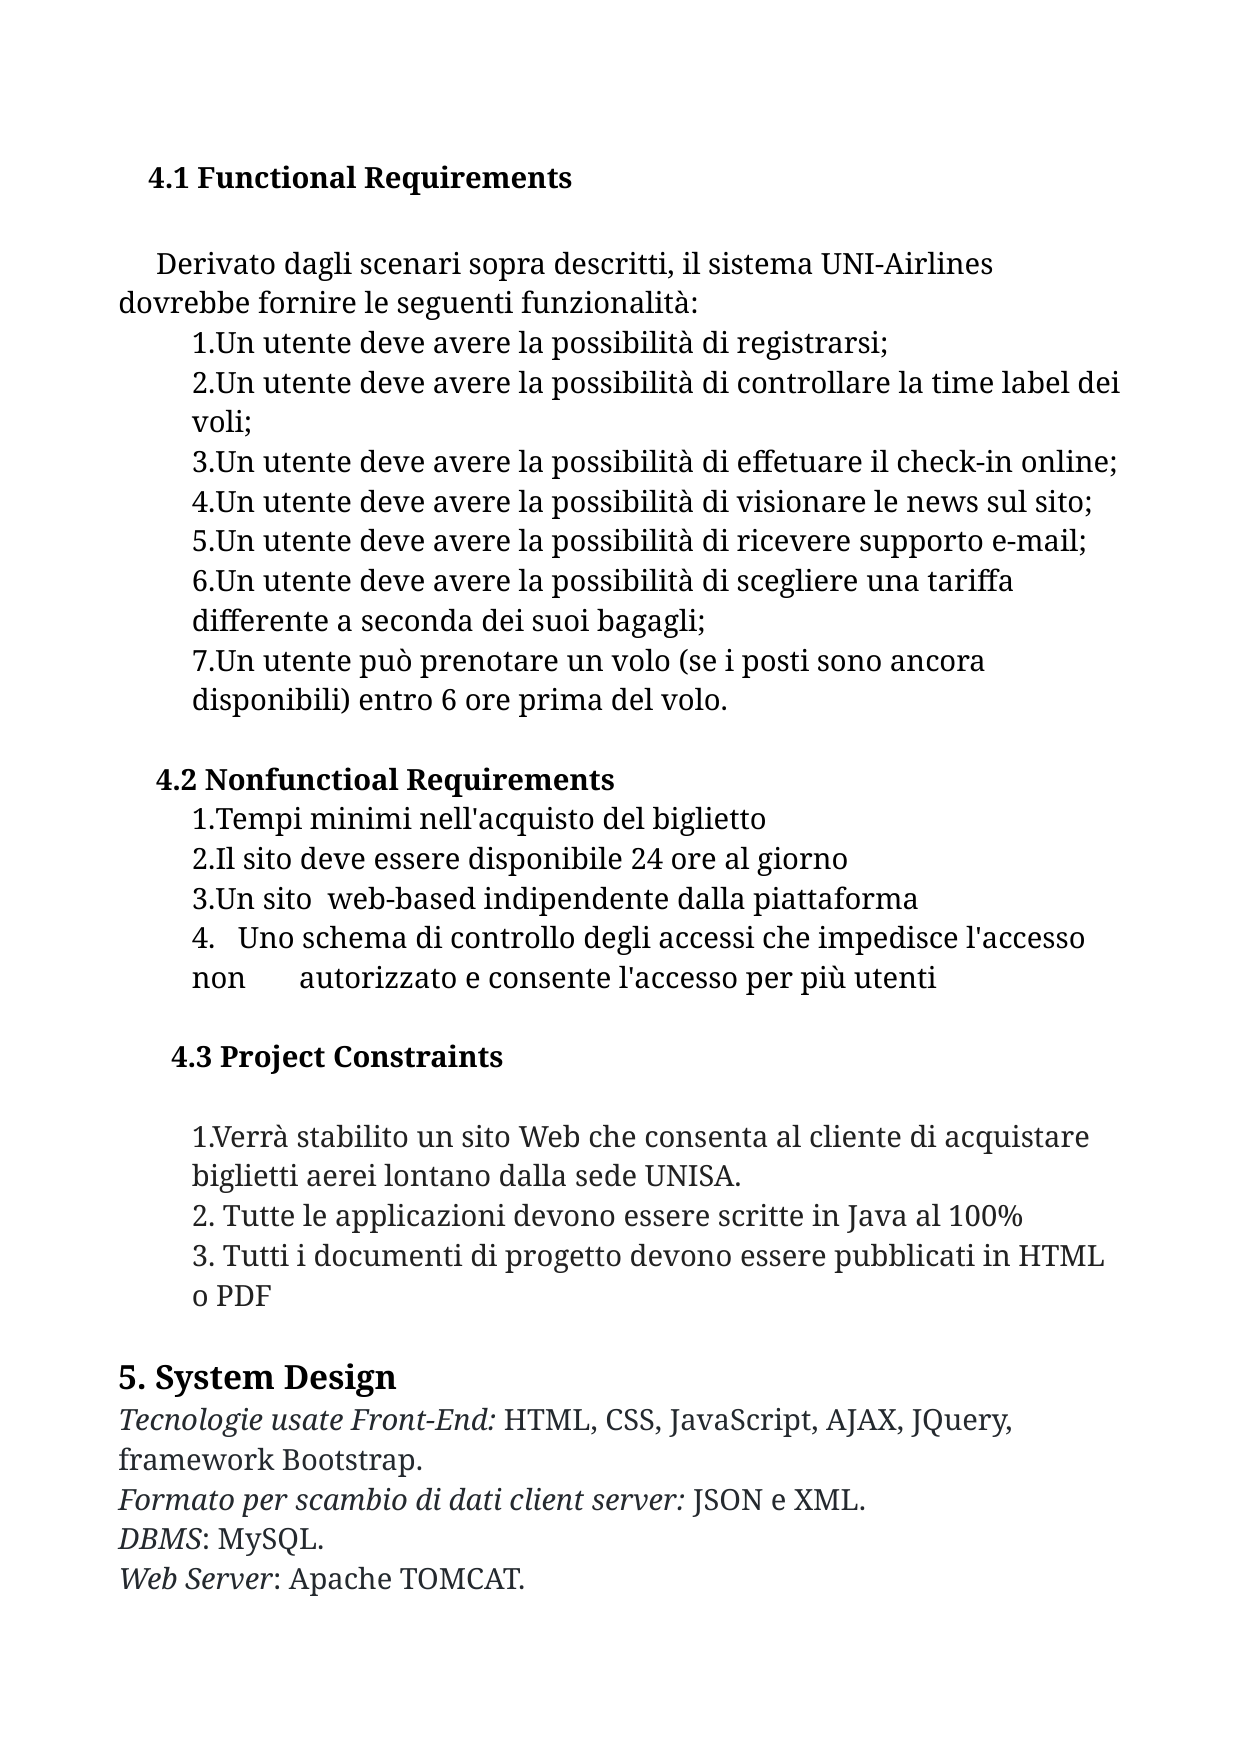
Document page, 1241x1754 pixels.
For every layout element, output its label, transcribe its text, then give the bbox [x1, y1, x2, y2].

text 3. Tutti i documenti di progetto devono essere pubblicati in HTML o PDF [192, 1235, 1122, 1314]
list Tempi minimi nell'acquisto del biglietto [192, 798, 1122, 838]
text 4.3 Project Constraints [118, 1037, 1122, 1076]
list Un utente può prenotare un volo (se i posti sono ancora disponibili) entro 6 ore prima del volo. [192, 640, 1122, 719]
text Tecnologie usate Front-End: HTML, CSS, JavaScript, AJAX, JQuery, framework Bootstrap. [118, 1399, 1122, 1479]
list Un utente deve avere la possibilità di effetuare il check-in online; [192, 441, 1122, 481]
text Derivato dagli scenari sopra descritti, il sistema UNI-Airlines dovrebbe fornire le seguenti funzionalità: [118, 243, 1122, 322]
text Web Server: Apache TOMCAT. [118, 1558, 1122, 1598]
text 4. Uno schema di controllo degli accessi che impedisce l'accesso non autorizzato e consente l'accesso per più utenti [192, 918, 1122, 997]
list Un sito web-based indipendente dalla piattaforma [192, 878, 1122, 918]
text 1.Verrà stabilito un sito Web che consenta al cliente di acquistare biglietti aerei lontano dalla sede UNISA. [192, 1116, 1122, 1195]
text DBMS: MySQL. [118, 1519, 1122, 1558]
list Un utente deve avere la possibilità di scegliere una tariffa differente a seconda dei suoi bagagli; [192, 560, 1122, 640]
list Un utente deve avere la possibilità di ricevere supporto e-mail; [192, 521, 1122, 560]
text 4.1 Functional Requirements [118, 158, 1122, 197]
list Un utente deve avere la possibilità di registrarsi; [192, 322, 1122, 362]
text 2. Tutte le applicazioni devono essere scritte in Java al 100% [118, 1195, 1122, 1235]
list Un utente deve avere la possibilità di controllare la time label dei voli; [192, 362, 1122, 441]
list Il sito deve essere disponibile 24 ore al giorno [192, 838, 1122, 878]
text 4.2 Nonfunctioal Requirements [118, 759, 1122, 798]
text 5. System Design [118, 1354, 1122, 1399]
text Formato per scambio di dati client server: JSON e XML. [118, 1479, 1122, 1519]
list Un utente deve avere la possibilità di visionare le news sul sito; [192, 481, 1122, 521]
